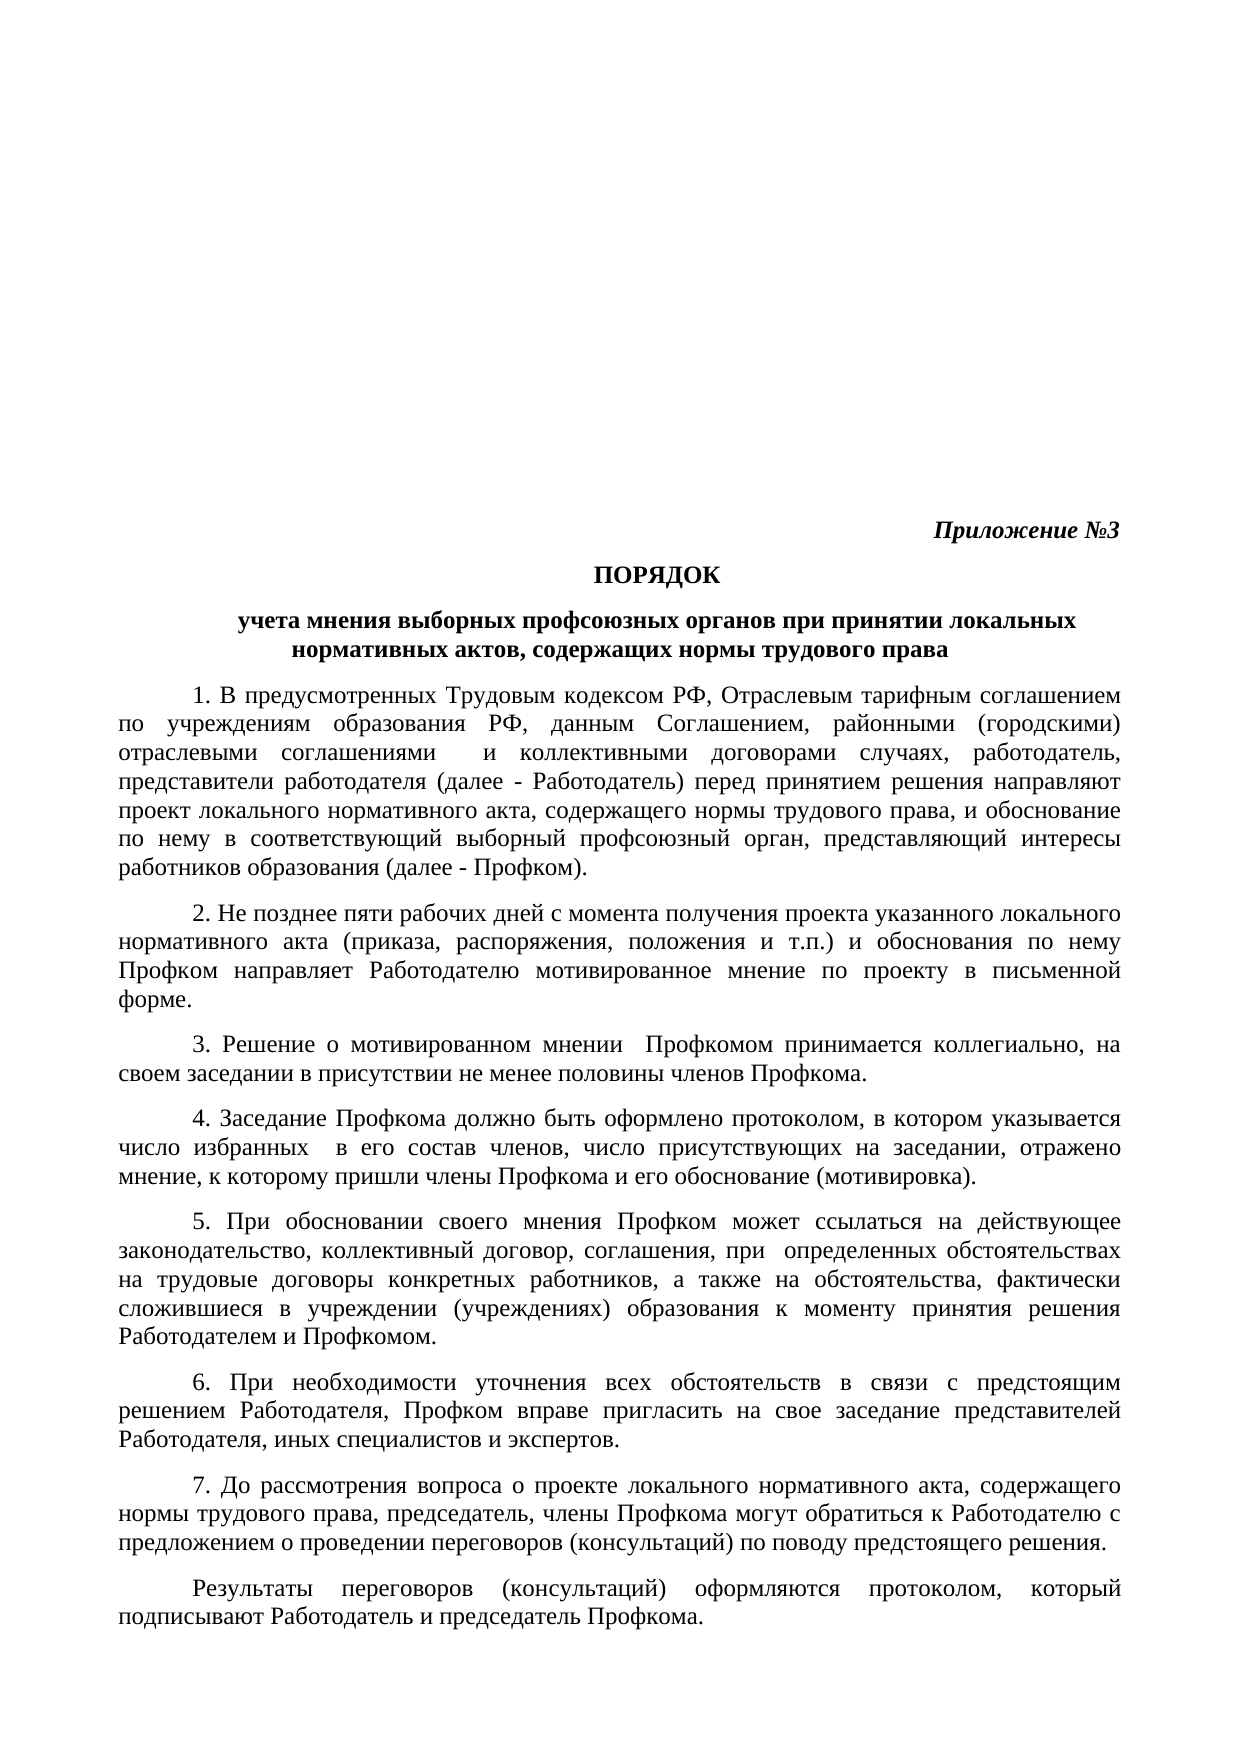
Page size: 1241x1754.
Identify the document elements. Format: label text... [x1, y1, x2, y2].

text 4. Заседание Профкома должно быть оформлено протоколом, в котором указывается число избранных в его состав членов, число присутствующих на заседании, отражено мнение, к которому пришли члены Профкома и его обоснование (мотивировка). [118, 1103, 1122, 1190]
text 6. При необходимости уточнения всех обстоятельств в связи с предстоящим решением Работодателя, Профком вправе пригласить на свое заседание представителей Работодателя, иных специалистов и экспертов. [118, 1367, 1122, 1453]
text 2. Не позднее пяти рабочих дней с момента получения проекта указанного локального нормативного акта (приказа, распоряжения, положения и т.п.) и обоснования по нему Профком направляет Работодателю мотивированное мнение по проекту в письменной форме. [118, 898, 1122, 1013]
text 7. До рассмотрения вопроса о проекте локального нормативного акта, содержащего нормы трудового права, председатель, члены Профкома могут обратиться к Работодателю с предложением о проведении переговоров (консультаций) по поводу предстоящего решения. [118, 1470, 1122, 1556]
text Результаты переговоров (консультаций) оформляются протоколом, который подписывают Работодатель и председатель Профкома. [118, 1573, 1122, 1630]
text 1. В предусмотренных Трудовым кодексом РФ, Отраслевым тарифным соглашением по учреждениям образования РФ, данным Соглашением, районными (городскими) отраслевыми соглашениями и коллективными договорами случаях, работодатель, представители работодателя (далее - Работодатель) перед принятием решения направляют проект локального нормативного акта, содержащего нормы трудового права, и обоснование по нему в соответствующий выборный профсоюзный орган, представляющий интересы работников образования (далее - Профком). [118, 680, 1122, 881]
text 3. Решение о мотивированном мнении Профкомом принимается коллегиально, на своем заседании в присутствии не менее половины членов Профкома. [118, 1029, 1122, 1087]
text учета мнения выборных профсоюзных органов при принятии локальных нормативных актов, содержащих нормы трудового права [118, 606, 1122, 663]
text 5. При обосновании своего мнения Профком может ссылаться на действующее законодательство, коллективный договор, соглашения, при определенных обстоятельствах на трудовые договоры конкретных работников, а также на обстоятельства, фактически сложившиеся в учреждении (учреждениях) образования к моменту принятия решения Работодателем и Профкомом. [118, 1206, 1122, 1350]
text ПОРЯДОК [118, 560, 1122, 589]
text Приложение №3 [118, 515, 1122, 543]
